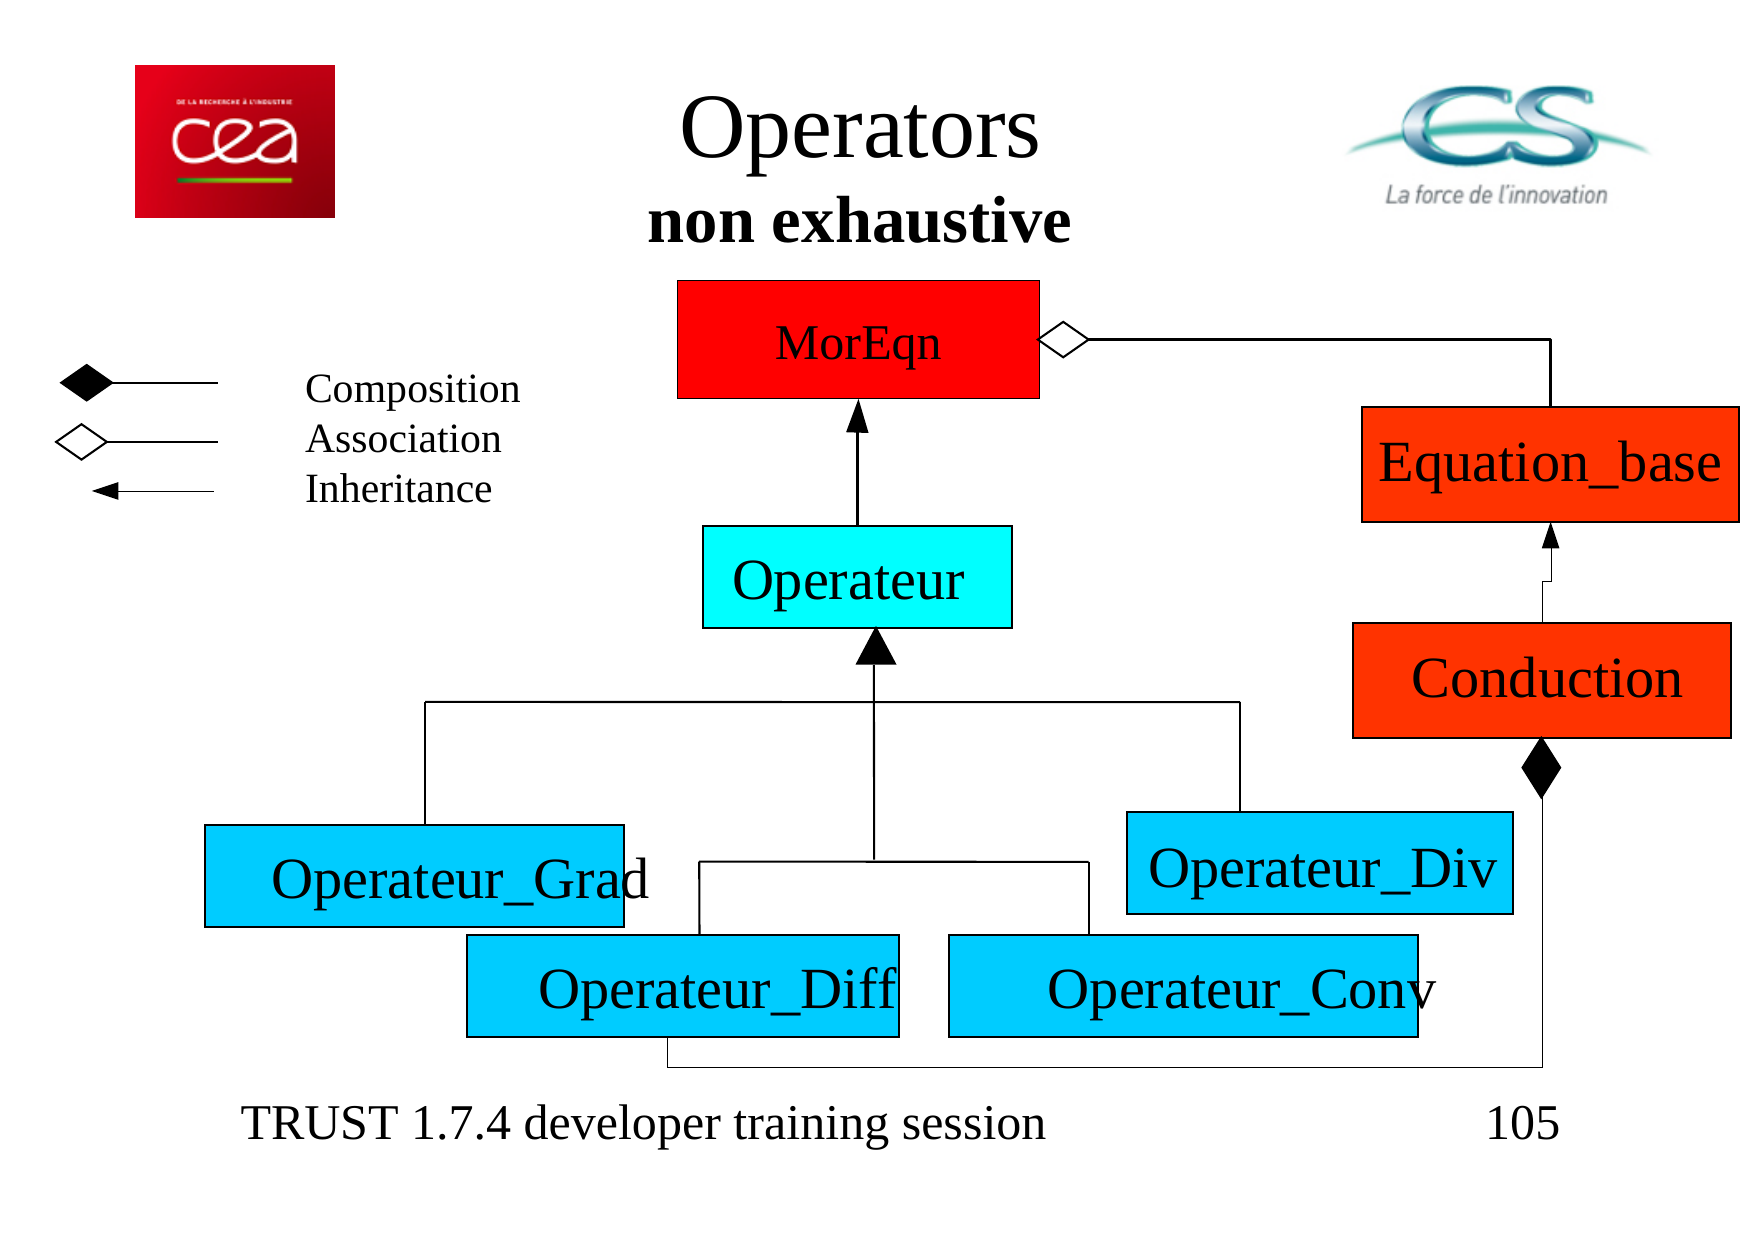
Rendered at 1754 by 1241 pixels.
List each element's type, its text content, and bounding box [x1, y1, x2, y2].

text_box Operateur_Diff [421, 942, 914, 1028]
title Operators non exhaustive [185, 57, 1536, 264]
text_box Composition Association Inheritance [289, 353, 537, 519]
text_box Conduction [1396, 631, 1700, 717]
text_box [1353, 622, 1731, 798]
text_box [1127, 811, 1514, 821]
text_box Operateur_Grad [140, 832, 666, 918]
text_box [205, 918, 625, 928]
picture [135, 65, 185, 218]
text_box [61, 365, 112, 401]
text_box MorEqn [677, 280, 1040, 399]
text_box [466, 1028, 900, 1038]
text_box [466, 934, 900, 942]
text_box [1361, 406, 1740, 522]
text_box [702, 525, 1012, 664]
text_box Operateur_Div [1104, 821, 1514, 907]
text_box [56, 424, 107, 460]
text_box [205, 824, 625, 832]
text_box Equation_base [1363, 415, 1738, 501]
text_box [1037, 321, 1089, 358]
text_box [1127, 907, 1514, 915]
text_box Operateur_Conv [931, 942, 1452, 1028]
text_box Operateur [716, 533, 981, 619]
picture [1536, 73, 1662, 218]
text_box [949, 934, 1418, 942]
text_box [949, 1028, 1418, 1038]
